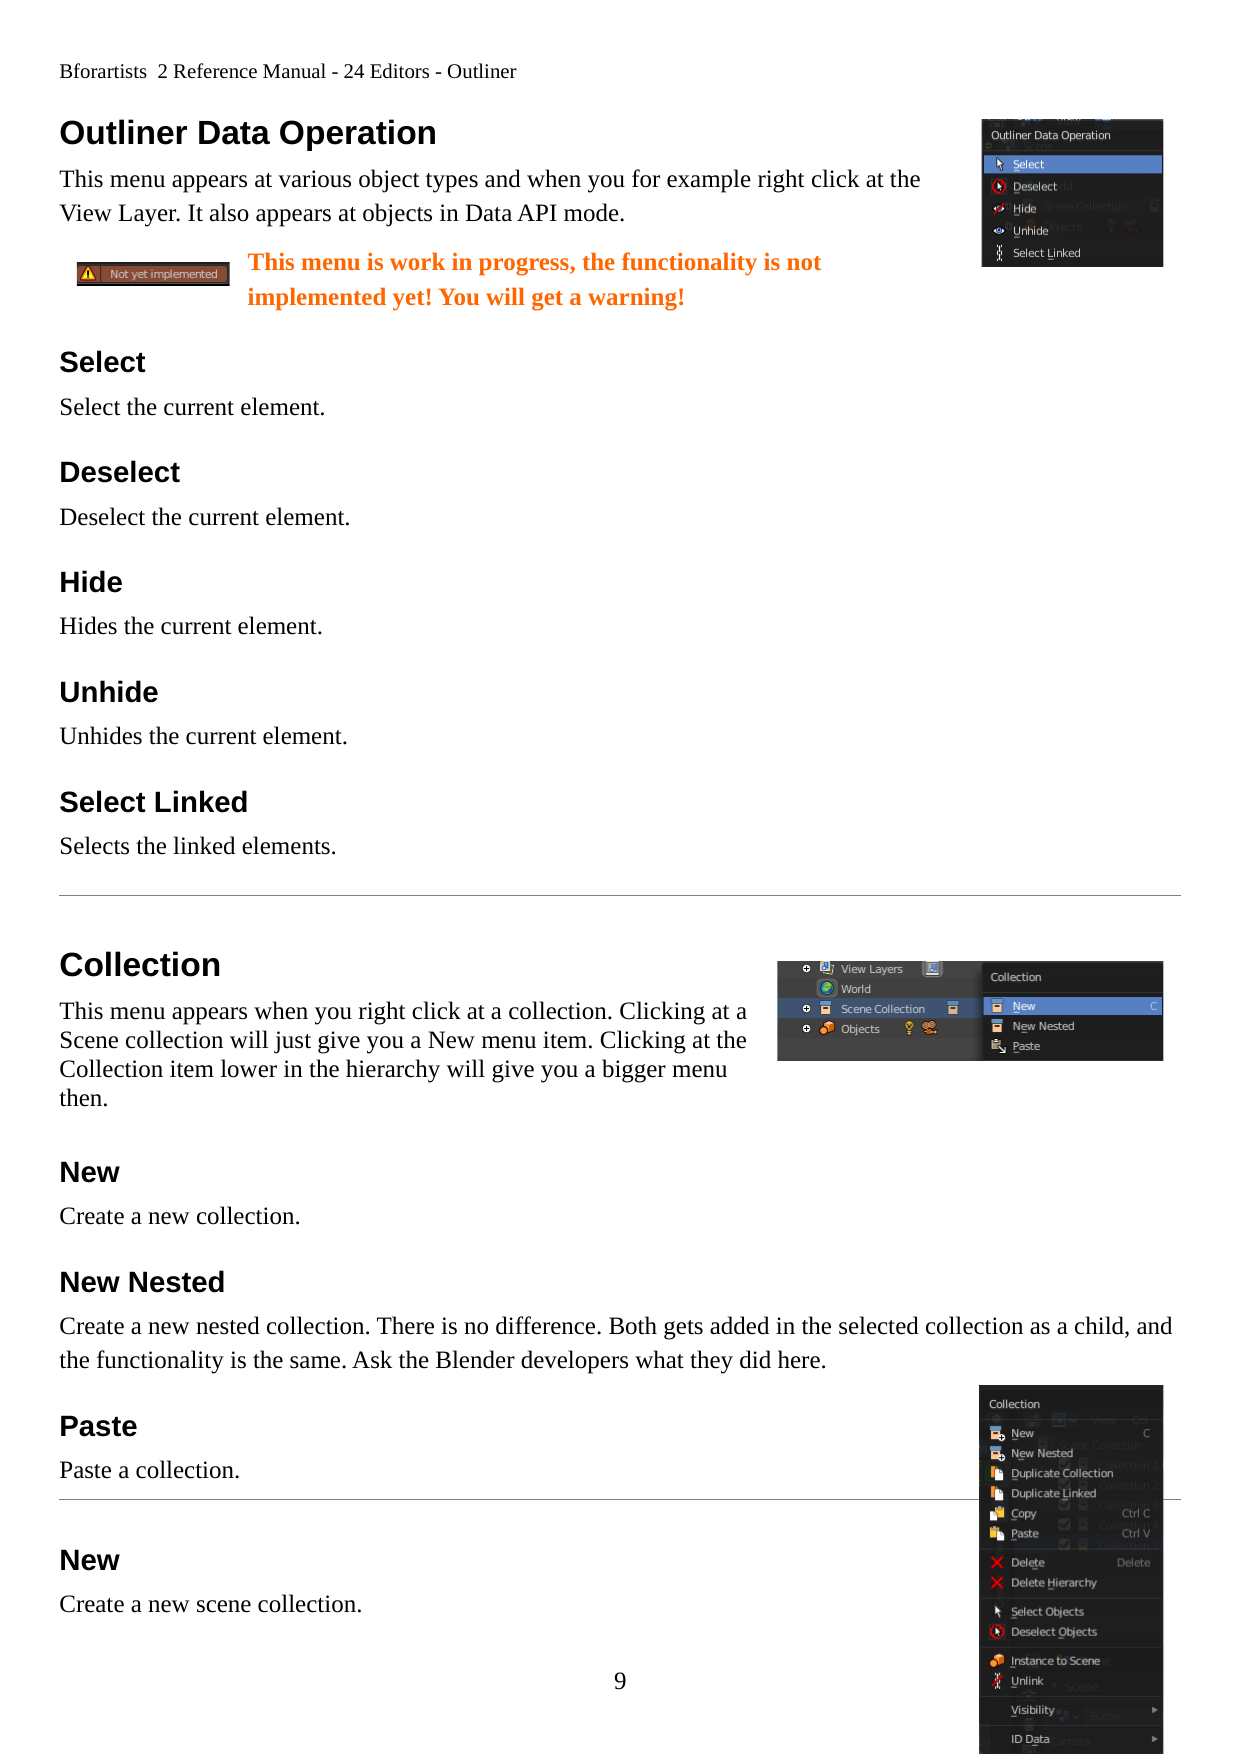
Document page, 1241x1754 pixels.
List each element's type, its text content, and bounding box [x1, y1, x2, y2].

text Selects the linked elements. [59, 831, 1181, 860]
subtitle New Nested [59, 1265, 1181, 1298]
subtitle Hide [59, 565, 1181, 599]
text This menu appears when you right click at a collection. Clicking at a Scene collection will just give you a New menu item. Clicking at the Collection item lower in the hierarchy will give you a bigger menu then. [59, 996, 1181, 1111]
subtitle Unhide [59, 675, 1181, 709]
text Unhides the current element. [59, 721, 1181, 750]
text Create a new collection. [59, 1201, 1181, 1230]
text Deselect the current element. [59, 502, 1181, 530]
text Create a new nested collection. There is no difference. Both gets added in the selected collection as a child, and the functionality is the same. Ask the Blender developers what they did here. [59, 1311, 1181, 1374]
text [1164, 1455, 1181, 1484]
picture [76, 262, 230, 286]
subtitle New [59, 1155, 1181, 1188]
picture [981, 119, 1164, 267]
picture [777, 961, 1164, 1061]
subtitle New [59, 1543, 979, 1577]
text Hides the current element. [59, 611, 1181, 640]
text Create a new scene collection. [59, 1589, 979, 1618]
subtitle Collection [59, 945, 1181, 984]
subtitle [1164, 1543, 1181, 1577]
text Paste a collection. [59, 1455, 979, 1484]
subtitle [1164, 1409, 1181, 1443]
subtitle Deselect [59, 455, 1181, 489]
text This menu is work in progress, the functionality is not implemented yet! You will get a warning! [59, 247, 1181, 311]
subtitle Select [59, 345, 1181, 379]
subtitle Select Linked [59, 785, 1181, 819]
subtitle Outliner Data Operation [59, 113, 1181, 151]
subtitle Paste [59, 1409, 979, 1443]
text Select the current element. [59, 392, 1181, 420]
text This menu appears at various object types and when you for example right click at the View Layer. It also appears at objects in Data API mode. [59, 164, 981, 227]
picture [979, 1385, 1164, 1754]
